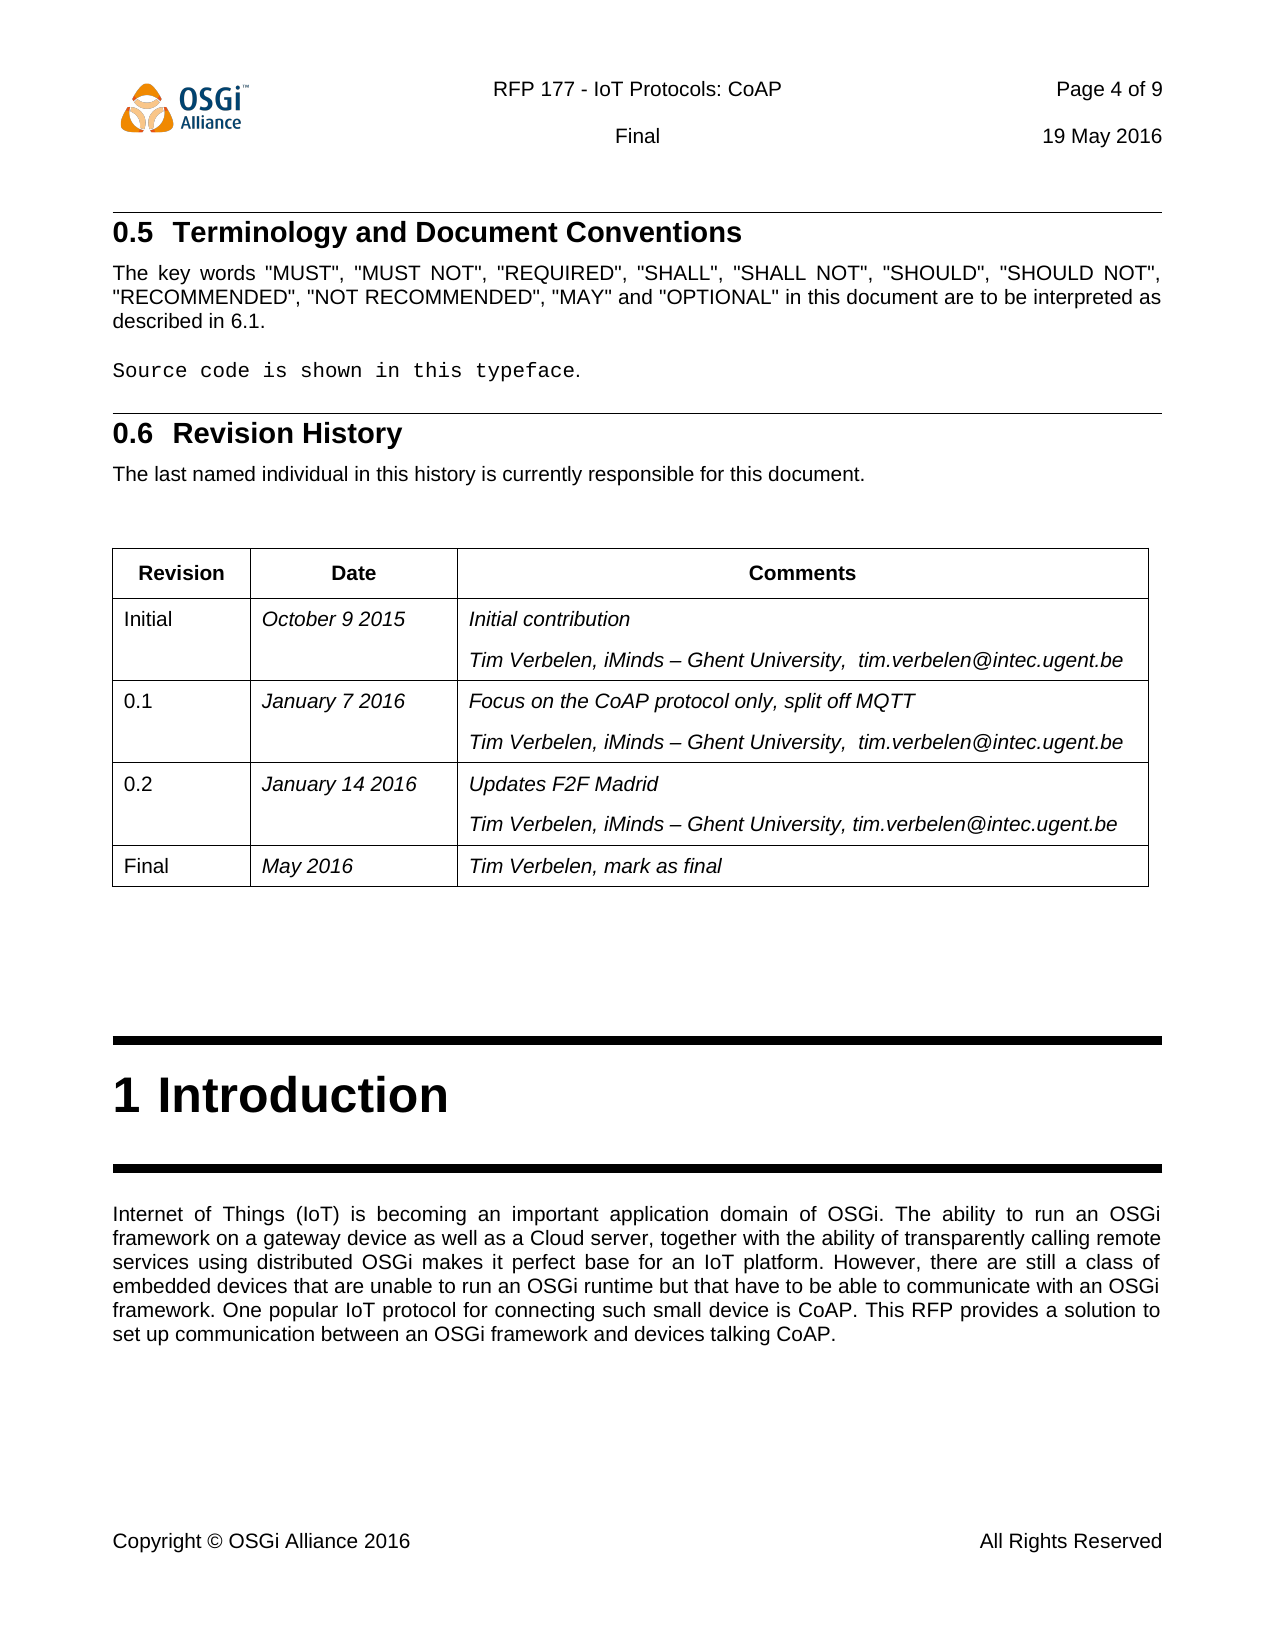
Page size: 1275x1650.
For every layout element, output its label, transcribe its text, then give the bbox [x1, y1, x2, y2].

subtitle Revision History [112, 414, 1162, 450]
table_header Revision [113, 549, 250, 598]
table_cell Updates F2F Madrid Tim Verbelen, iMinds – Ghent University, tim.verbelen@intec.ugent.be [458, 763, 1148, 844]
table_cell 0.2 [113, 763, 250, 844]
table_cell January 7 2016 [251, 681, 457, 762]
table_cell Tim Verbelen, mark as final [458, 846, 1148, 886]
table_header Date [251, 549, 457, 598]
table_cell Focus on the CoAP protocol only, split off MQTT Tim Verbelen, iMinds – Ghent University, tim.verbelen@intec.ugent.be [458, 681, 1148, 762]
table_cell 0.1 [113, 681, 250, 762]
subtitle Terminology and Document Conventions [112, 213, 1162, 249]
subtitle Introduction [112, 1037, 1162, 1173]
table_cell Final [113, 846, 250, 886]
picture [113, 76, 257, 140]
text Source code is shown in this typeface. [112, 358, 1162, 384]
table_header Comments [458, 549, 1148, 598]
table_cell Initial contribution Tim Verbelen, iMinds – Ghent University, tim.verbelen@intec.ugent.be [458, 599, 1148, 680]
table_cell Initial [113, 599, 250, 680]
table_cell January 14 2016 [251, 763, 457, 844]
text The key words "MUST", "MUST NOT", "REQUIRED", "SHALL", "SHALL NOT", "SHOULD", "SHOULD NOT", "RECOMMENDED", "NOT RECOMMENDED", "MAY" and "OPTIONAL" in this document are to be interpreted as described in 6.1. [112, 261, 1162, 333]
text The last named individual in this history is currently responsible for this document. [112, 462, 1162, 486]
table_cell May 2016 [251, 846, 457, 886]
table_cell October 9 2015 [251, 599, 457, 680]
text Internet of Things (IoT) is becoming an important application domain of OSGi. The ability to run an OSGi framework on a gateway device as well as a Cloud server, together with the ability of transparently calling remote services using distributed OSGi makes it perfect base for an IoT platform. However, there are still a class of embedded devices that are unable to run an OSGi runtime but that have to be able to communicate with an OSGi framework. One popular IoT protocol for connecting such small device is CoAP. This RFP provides a solution to set up communication between an OSGi framework and devices talking CoAP. [112, 1202, 1162, 1346]
